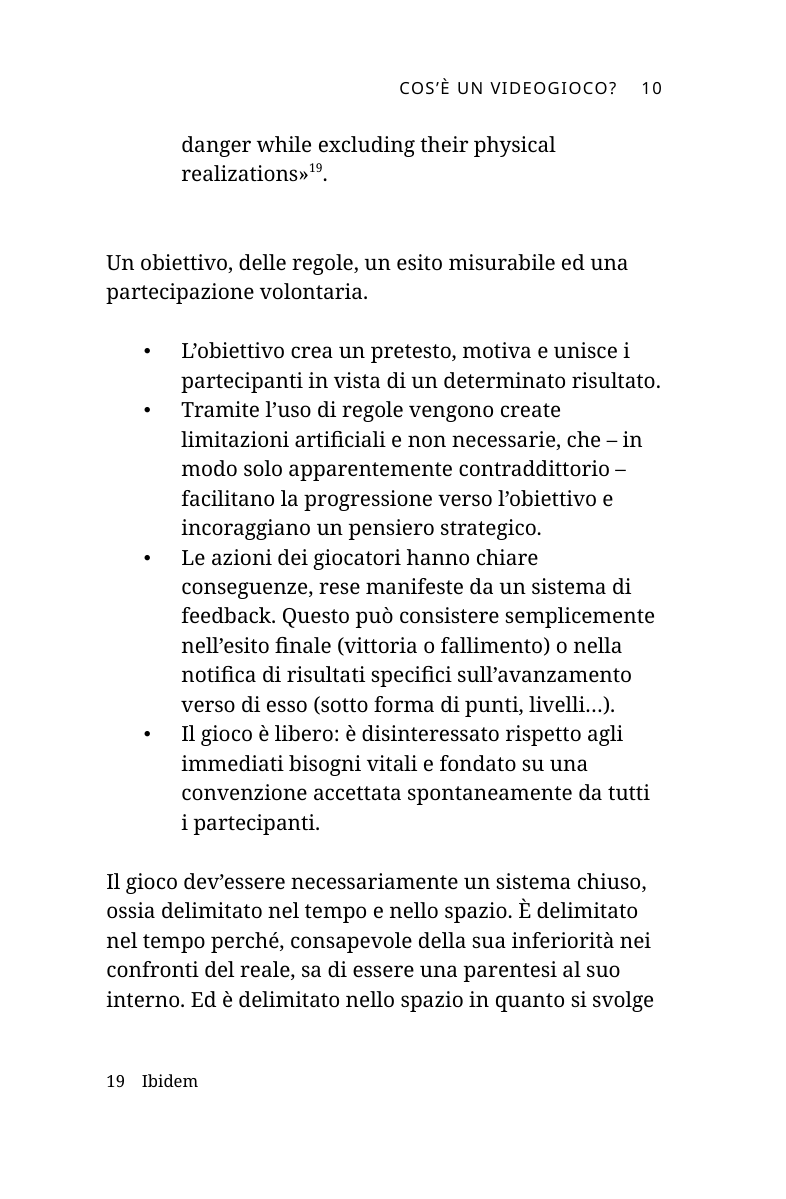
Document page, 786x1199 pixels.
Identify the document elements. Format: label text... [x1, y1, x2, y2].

list Ibidem [106, 1070, 661, 1093]
list danger while excluding their physical realizations». [144, 129, 661, 188]
list Tramite l’uso di regole vengono create limitazioni artificiali e non necessarie, che – in modo solo apparentemente contraddittorio – facilitano la progressione verso l’obiettivo e incoraggiano un pensiero strategico. [144, 394, 661, 542]
list Il gioco è libero: è disinteressato rispetto agli immediati bisogni vitali e fondato su una convenzione accettata spontaneamente da tutti i partecipanti. [144, 718, 661, 836]
text Un obiettivo, delle regole, un esito misurabile ed una partecipazione volontaria. [106, 247, 661, 306]
list Le azioni dei giocatori hanno chiare conseguenze, rese manifeste da un sistema di feedback. Questo può consistere semplicemente nell’esito finale (vittoria o fallimento) o nella notifica di risultati specifici sull’avanzamento verso di esso (sotto forma di punti, livelli…). [144, 542, 661, 718]
text Il gioco dev’essere necessariamente un sistema chiuso, ossia delimitato nel tempo e nello spazio. È delimitato nel tempo perché, consapevole della sua inferiorità nei confronti del reale, sa di essere una parentesi al suo interno. Ed è delimitato nello spazio in quanto si svolge [106, 866, 661, 1013]
list L’obiettivo crea un pretesto, motiva e unisce i partecipanti in vista di un determinato risultato. [144, 335, 661, 394]
